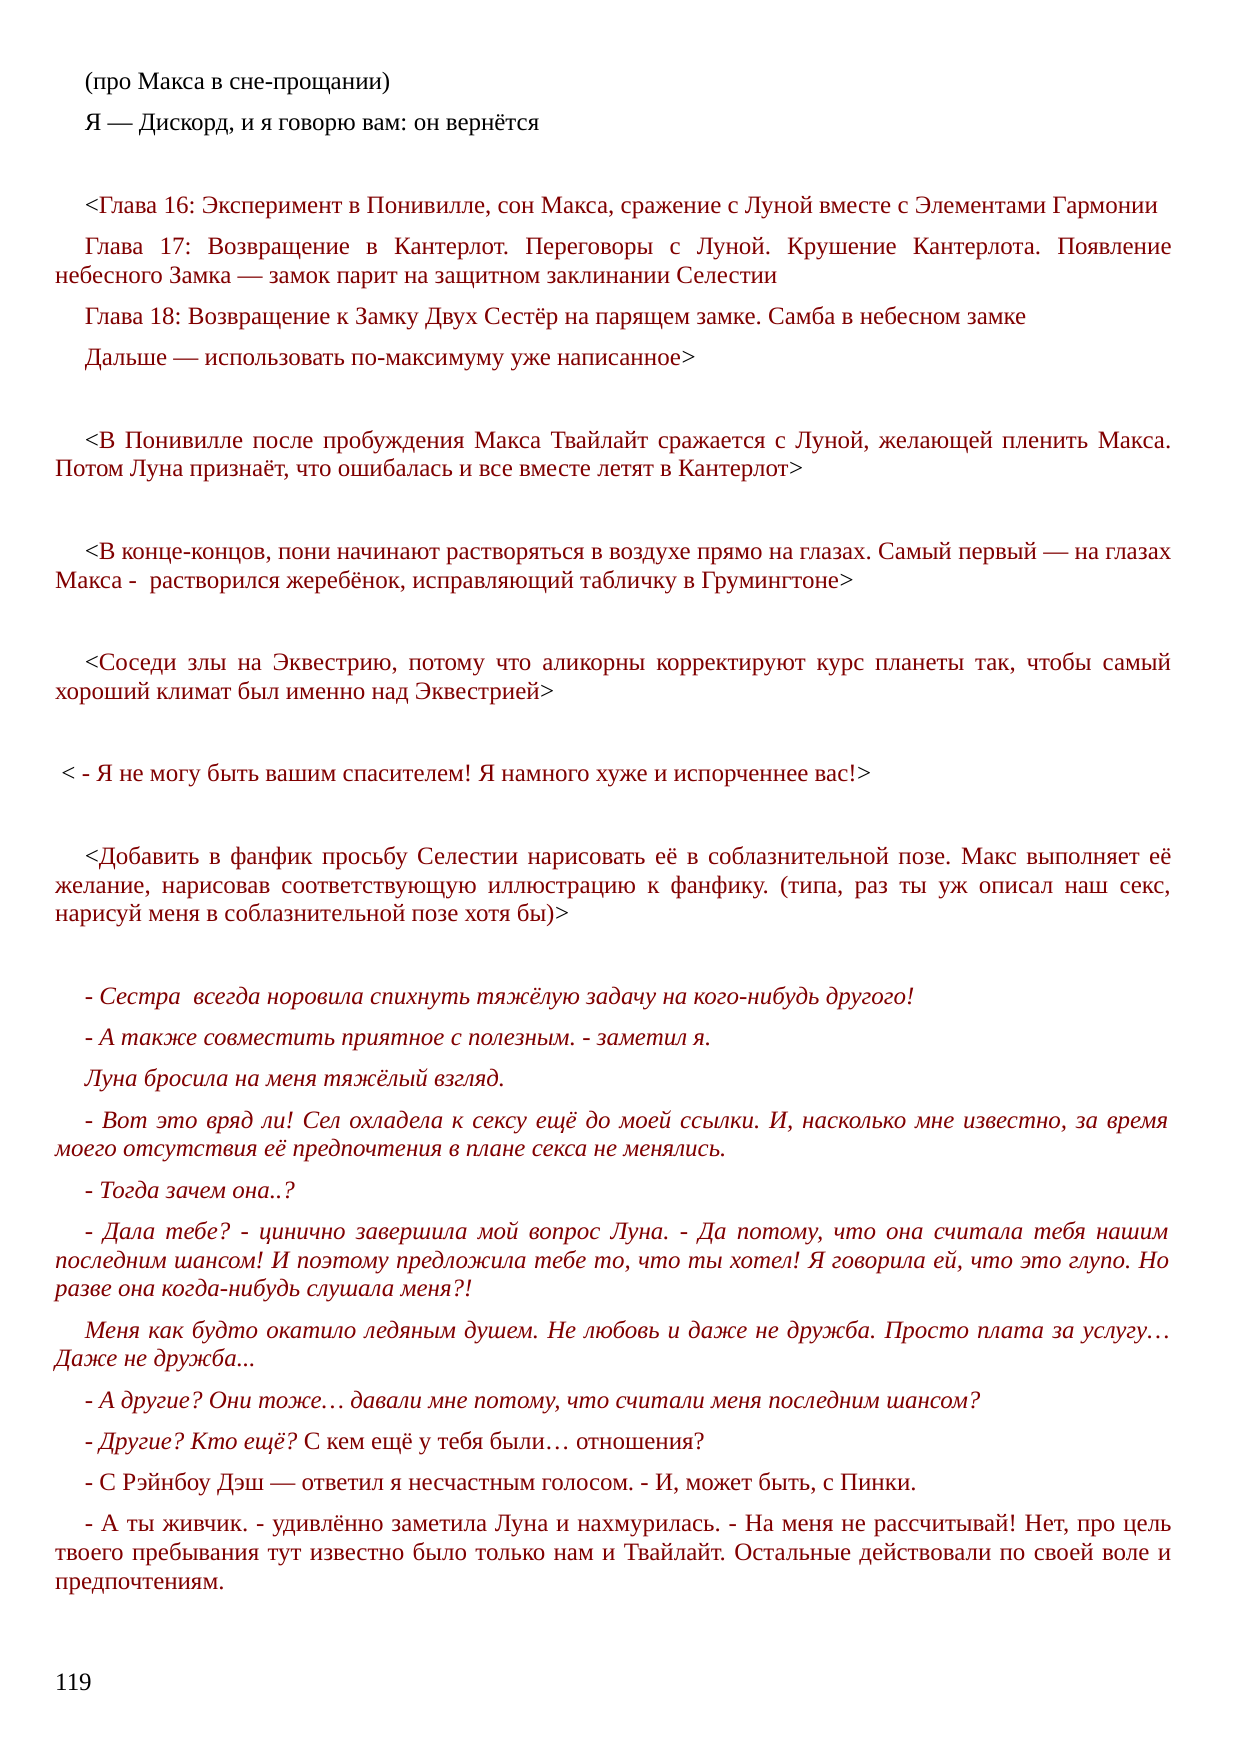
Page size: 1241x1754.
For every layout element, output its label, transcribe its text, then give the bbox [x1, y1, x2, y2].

text Меня как будто окатило ледяным душем. Не любовь и даже не дружба. Просто плата за услугу… Даже не дружба... [55, 1315, 1173, 1372]
text - А также совместить приятное с полезным. - заметил я. [55, 1022, 1173, 1051]
text <В Понивилле после пробуждения Макса Твайлайт сражается с Луной, желающей пленить Макса. Потом Луна признаёт, что ошибалась и все вместе летят в Кантерлот> [55, 425, 1173, 482]
text <Соседи злы на Эквестрию, потому что аликорны корректируют курс планеты так, чтобы самый хороший климат был именно над Эквестрией> [55, 647, 1173, 705]
text < - Я не могу быть вашим спасителем! Я намного хуже и испорченнее вас!> [55, 758, 1173, 787]
text - А ты живчик. - удивлённо заметила Луна и нахмурилась. - На меня не рассчитывай! Нет, про цель твоего пребывания тут известно было только нам и Твайлайт. Остальные действовали по своей воле и предпочтениям. [55, 1508, 1173, 1595]
text (про Макса в сне-прощании) [55, 66, 1173, 95]
text Я — Дискорд, и я говорю вам: он вернётся [55, 107, 1173, 136]
text - С Рэйнбоу Дэш — ответил я несчастным голосом. - И, может быть, с Пинки. [55, 1467, 1173, 1496]
text - Другие? Кто ещё? С кем ещё у тебя были… отношения? [55, 1426, 1173, 1455]
text - Дала тебе? - цинично завершила мой вопрос Луна. - Да потому, что она считала тебя нашим последним шансом! И поэтому предложила тебе то, что ты хотел! Я говорила ей, что это глупо. Но разве она когда-нибудь слушала меня?! [55, 1216, 1173, 1302]
text <Добавить в фанфик просьбу Селестии нарисовать её в соблазнительной позе. Макс выполняет её желание, нарисовав соответствующую иллюстрацию к фанфику. (типа, раз ты уж описал наш секс, нарисуй меня в соблазнительной позе хотя бы)> [55, 841, 1173, 927]
text - Вот это вряд ли! Сел охладела к сексу ещё до моей ссылки. И, насколько мне известно, за время моего отсутствия её предпочтения в плане секса не менялись. [55, 1105, 1173, 1162]
text - Сестра всегда норовила спихнуть тяжёлую задачу на кого-нибудь другого! [55, 981, 1173, 1010]
text Глава 17: Возвращение в Кантерлот. Переговоры с Луной. Крушение Кантерлота. Появление небесного Замка — замок парит на защитном заклинании Селестии [55, 231, 1173, 288]
text <В конце-концов, пони начинают растворяться в воздухе прямо на глазах. Самый первый — на глазах Макса - растворился жеребёнок, исправляющий табличку в Грумингтоне> [55, 536, 1173, 593]
text - Тогда зачем она..? [55, 1175, 1173, 1203]
text Дальше — использовать по-максимуму уже написанное> [55, 342, 1173, 371]
text - А другие? Они тоже… давали мне потому, что считали меня последним шансом? [55, 1385, 1173, 1413]
text Глава 18: Возвращение к Замку Двух Сестёр на парящем замке. Самба в небесном замке [55, 301, 1173, 330]
text <Глава 16: Эксперимент в Понивилле, сон Макса, сражение с Луной вместе с Элементами Гармонии [55, 190, 1173, 218]
text Луна бросила на меня тяжёлый взгляд. [55, 1063, 1173, 1092]
